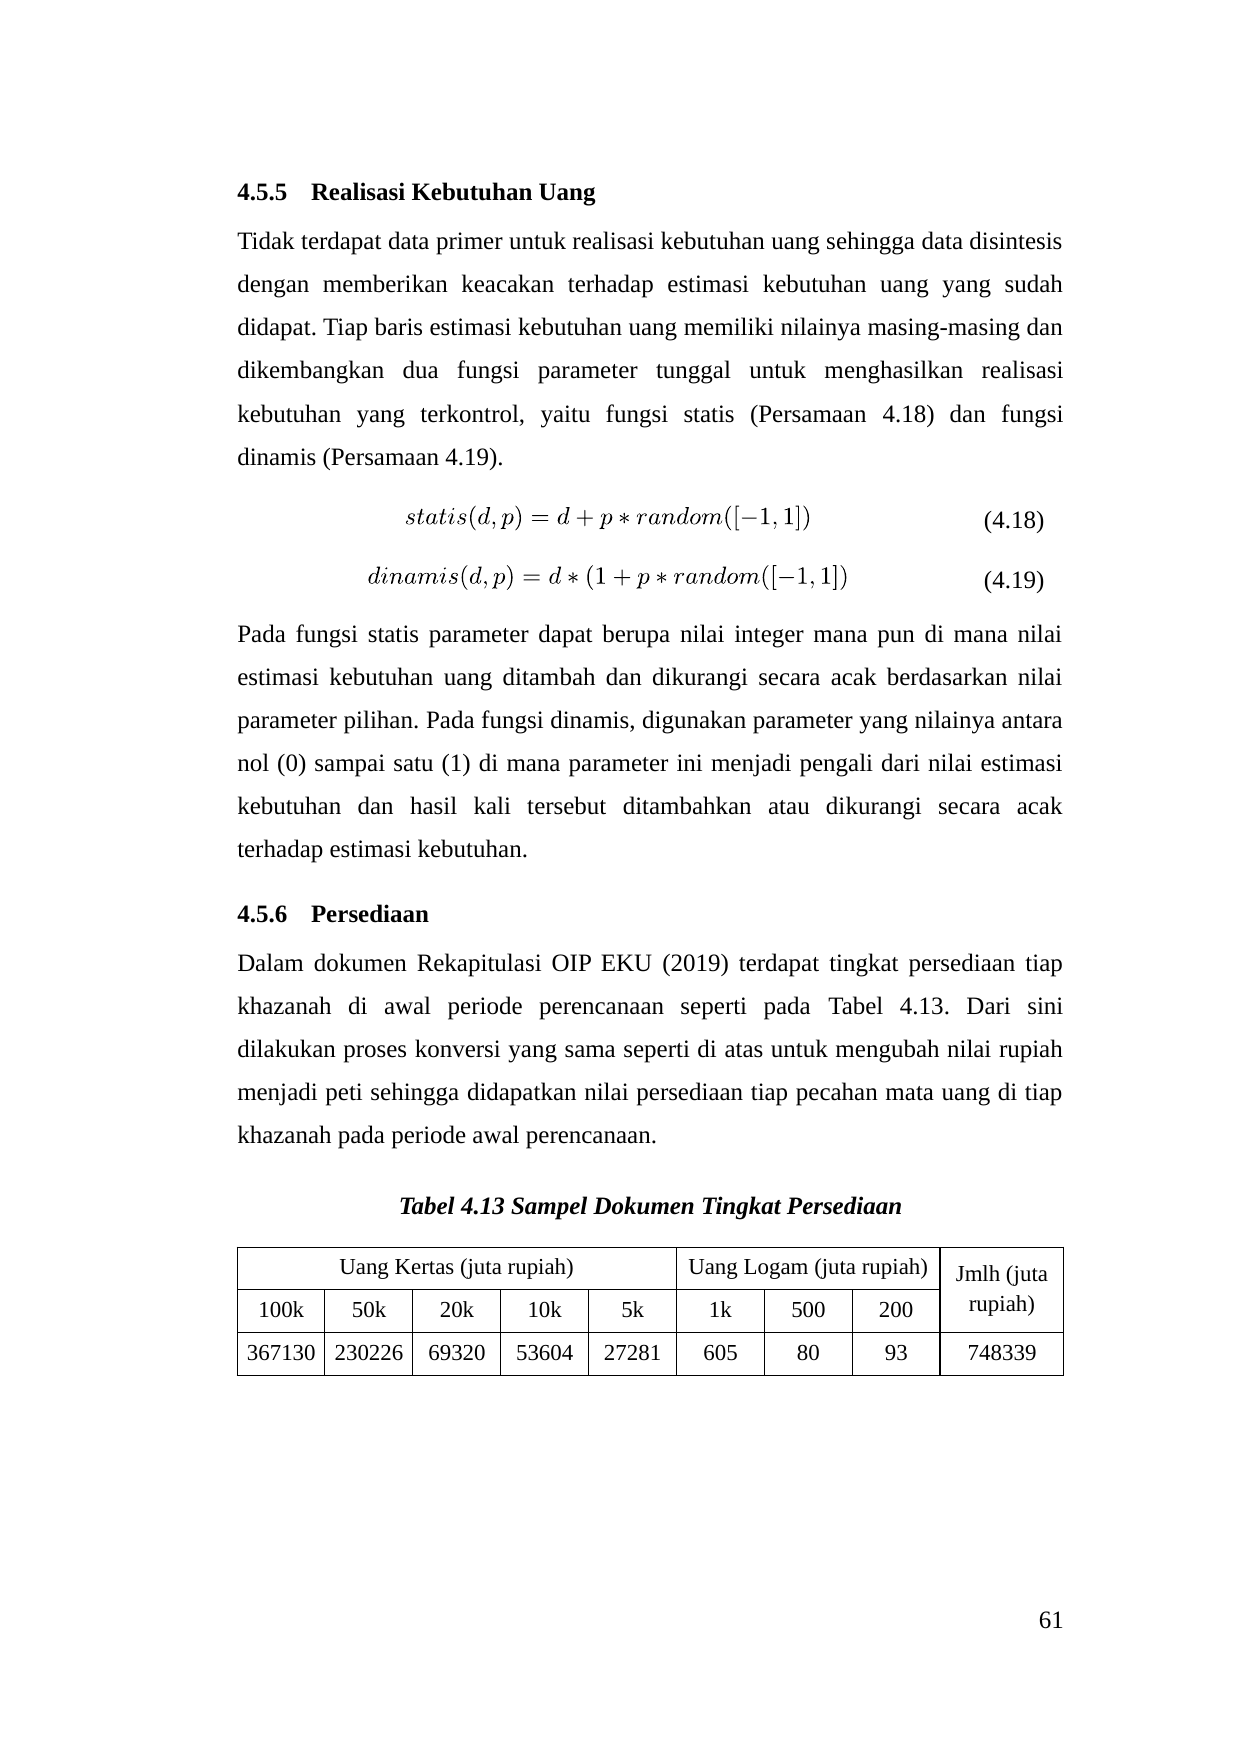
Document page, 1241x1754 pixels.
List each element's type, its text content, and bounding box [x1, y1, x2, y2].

table_header Uang Logam (juta rupiah) [677, 1248, 939, 1289]
text Tabel 4.13 Sampel Dokumen Tingkat Persediaan [237, 1191, 1063, 1220]
table_cell 27281 [589, 1333, 676, 1375]
table_cell 53604 [501, 1333, 588, 1375]
text Pada fungsi statis parameter dapat berupa nilai integer mana pun di mana nilai estimasi kebutuhan uang ditambah dan dikurangi secara acak berdasarkan nilai parameter pilihan. Pada fungsi dinamis, digunakan parameter yang nilainya antara nol (0) sampai satu (1) di mana parameter ini menjadi pengali dari nilai estimasi kebutuhan dan hasil kali tersebut ditambahkan atau dikurangi secara acak terhadap estimasi kebutuhan. [237, 619, 1063, 863]
table_cell 748339 [941, 1333, 1063, 1375]
text Dalam dokumen Rekapitulasi OIP EKU (2019) terdapat tingkat persediaan tiap khazanah di awal periode perencanaan seperti pada Tabel 4.13. Dari sini dilakukan proses konversi yang sama seperti di atas untuk mengubah nilai rupiah menjadi peti sehingga didapatkan nilai persediaan tiap pecahan mata uang di tiap khazanah pada periode awal perencanaan. [237, 948, 1063, 1149]
table_header [237, 559, 978, 604]
table_cell 93 [853, 1333, 939, 1375]
text Tidak terdapat data primer untuk realisasi kebutuhan uang sehingga data disintesis dengan memberikan keacakan terhadap estimasi kebutuhan uang yang sudah didapat. Tiap baris estimasi kebutuhan uang memiliki nilainya masing-masing dan dikembangkan dua fungsi parameter tunggal untuk menghasilkan realisasi kebutuhan yang terkontrol, yaitu fungsi statis (Persamaan 4.18) dan fungsi dinamis (Persamaan 4.19). [237, 226, 1063, 471]
table_header (4.18) [978, 500, 1063, 544]
table_header (4.19) [978, 559, 1063, 604]
table_cell 100k [238, 1290, 324, 1332]
subtitle Persediaan [237, 899, 1063, 927]
table_cell 5k [589, 1290, 676, 1332]
table_cell 20k [413, 1290, 500, 1332]
table_cell 69320 [413, 1333, 500, 1375]
table_cell 605 [677, 1333, 764, 1375]
subtitle Realisasi Kebutuhan Uang [237, 177, 1063, 206]
table_cell 1k [677, 1290, 764, 1332]
table_cell 80 [765, 1333, 852, 1375]
table_header Uang Kertas (juta rupiah) [238, 1248, 676, 1289]
table_cell 10k [501, 1290, 588, 1332]
table_cell 367130 [238, 1333, 324, 1375]
table_header [237, 500, 978, 544]
table_cell 200 [853, 1290, 939, 1332]
table_header Jmlh (juta rupiah) [941, 1248, 1063, 1332]
table_cell 50k [325, 1290, 412, 1332]
table_cell 500 [765, 1290, 852, 1332]
table_cell 230226 [325, 1333, 412, 1375]
